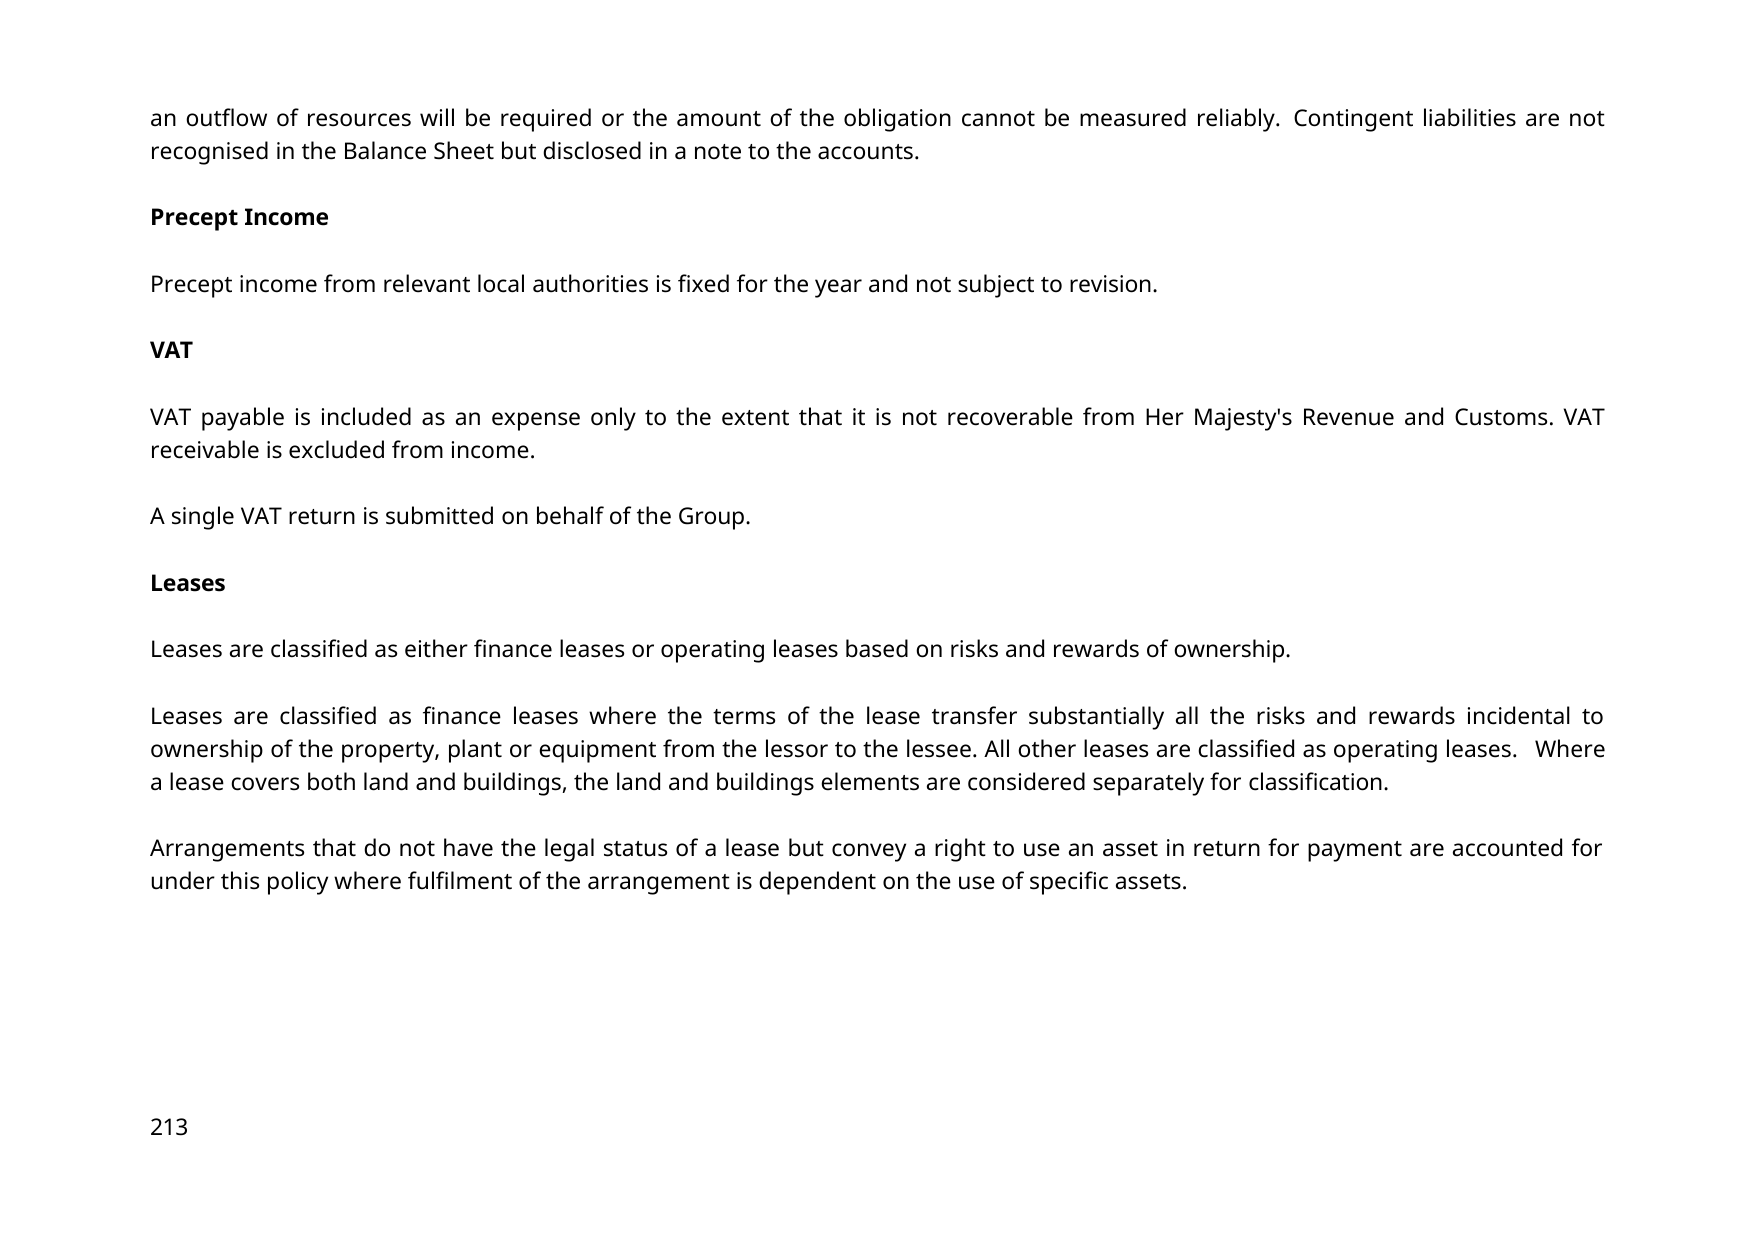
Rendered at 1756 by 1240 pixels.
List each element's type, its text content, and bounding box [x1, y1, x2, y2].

subtitle Leases [150, 566, 1722, 598]
text Arrangements that do not have the legal status of a lease but convey a right to use an asset in return for payment are accounted for under this policy where fulfilment of the arrangement is dependent on the use of specific assets. [150, 832, 1605, 897]
text A single VAT return is submitted on behalf of the Group. [150, 500, 1722, 531]
text Precept income from relevant local authorities is fixed for the year and not subject to revision. [150, 268, 1722, 299]
subtitle Precept Income [150, 201, 1722, 232]
subtitle VAT [150, 334, 1722, 366]
text VAT payable is included as an expense only to the extent that it is not recoverable from Her Majesty's Revenue and Customs. VAT receivable is excluded from income. [150, 401, 1605, 465]
text an outflow of resources will be required or the amount of the obligation cannot be measured reliably. Contingent liabilities are not recognised in the Balance Sheet but disclosed in a note to the accounts. [150, 102, 1605, 166]
text Leases are classified as either finance leases or operating leases based on risks and rewards of ownership. [150, 633, 1722, 664]
text Leases are classified as finance leases where the terms of the lease transfer substantially all the risks and rewards incidental to ownership of the property, plant or equipment from the lessor to the lessee. All other leases are classified as operating leases. Where a lease covers both land and buildings, the land and buildings elements are considered separately for classification. [150, 700, 1606, 798]
